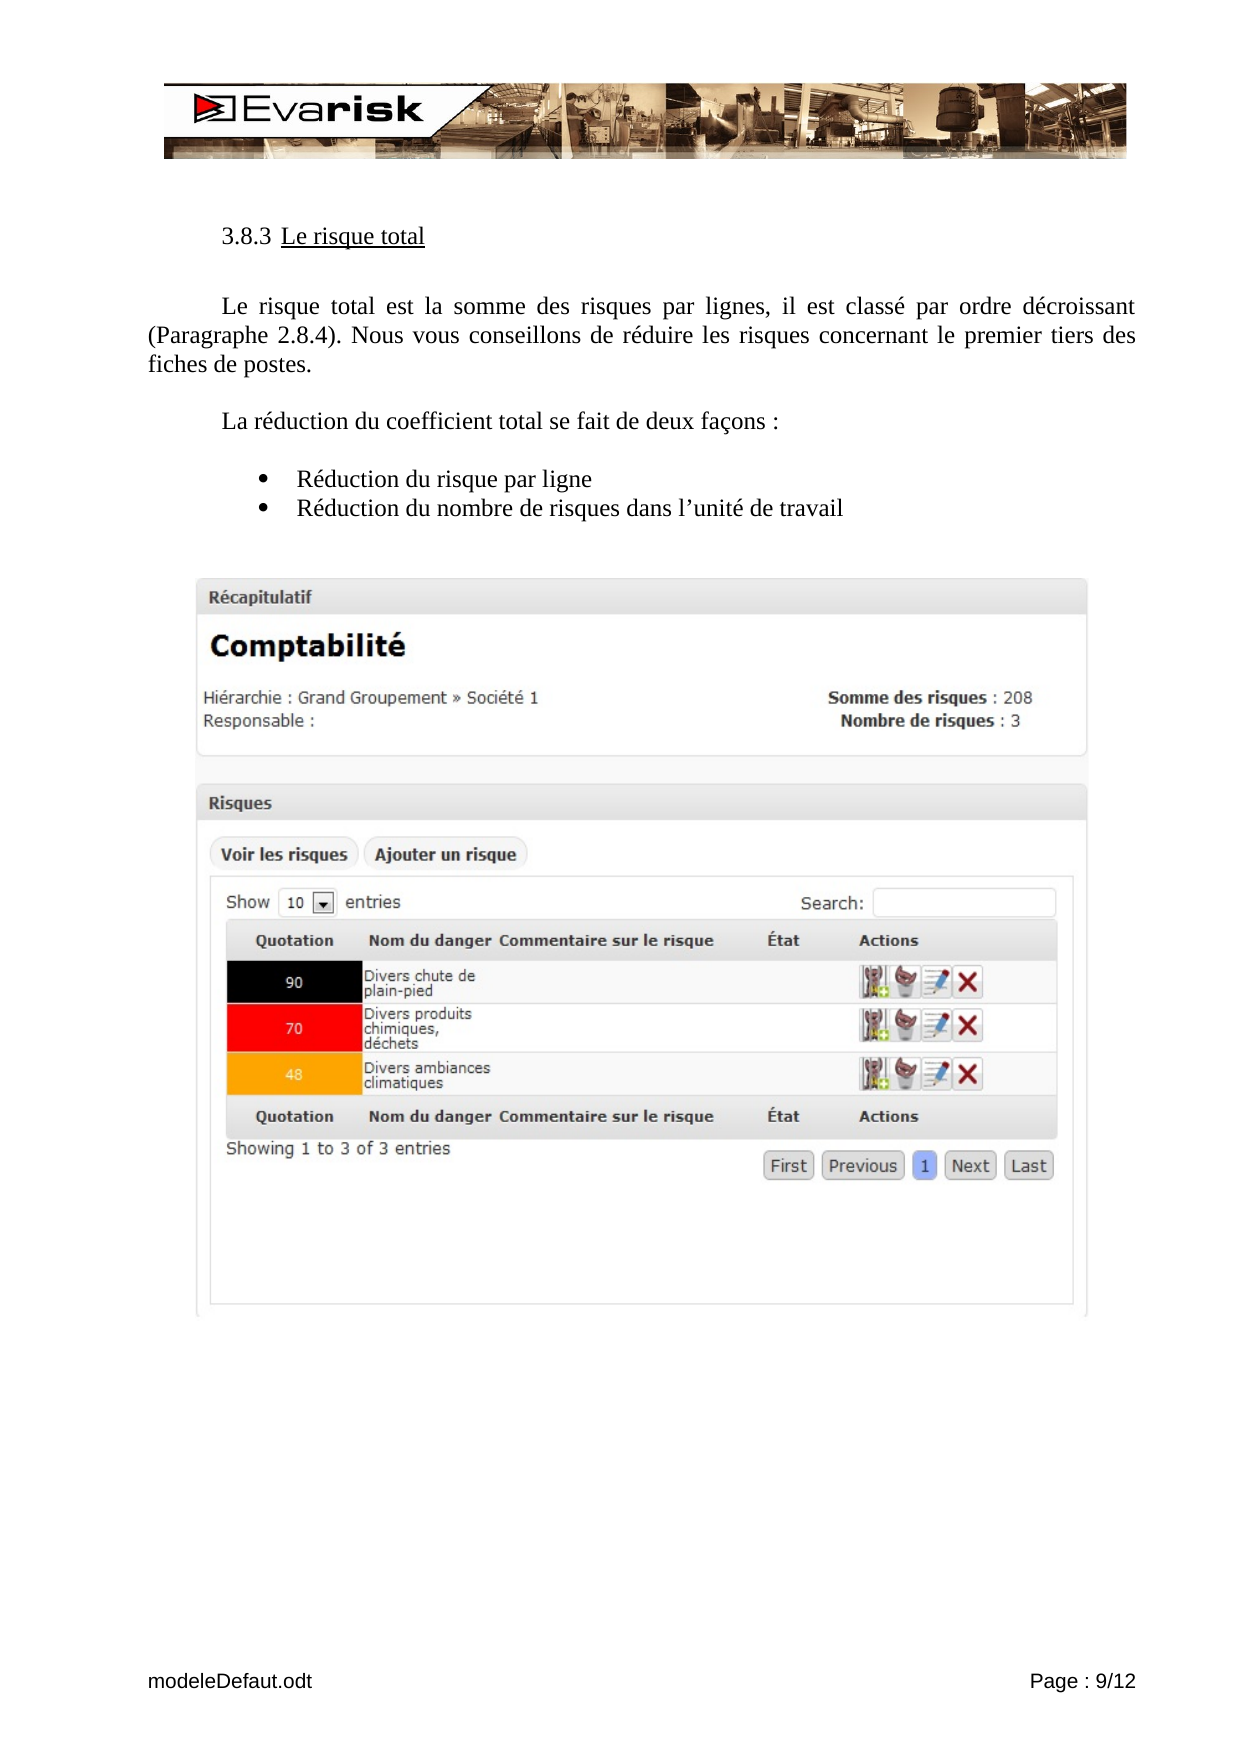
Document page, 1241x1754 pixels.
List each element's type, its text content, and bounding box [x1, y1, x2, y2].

subtitle Le risque total [221, 221, 1137, 250]
text La réduction du coefficient total se fait de deux façons : [148, 406, 1137, 435]
picture [195, 578, 1090, 1321]
list Réduction du risque par ligne [259, 464, 1137, 493]
list Réduction du nombre de risques dans l’unité de travail [259, 493, 1137, 521]
text Le risque total est la somme des risques par lignes, il est classé par ordre décroissant (Paragraphe 2.8.4). Nous vous conseillons de réduire les risques concernant le premier tiers des fiches de postes. [148, 291, 1137, 378]
